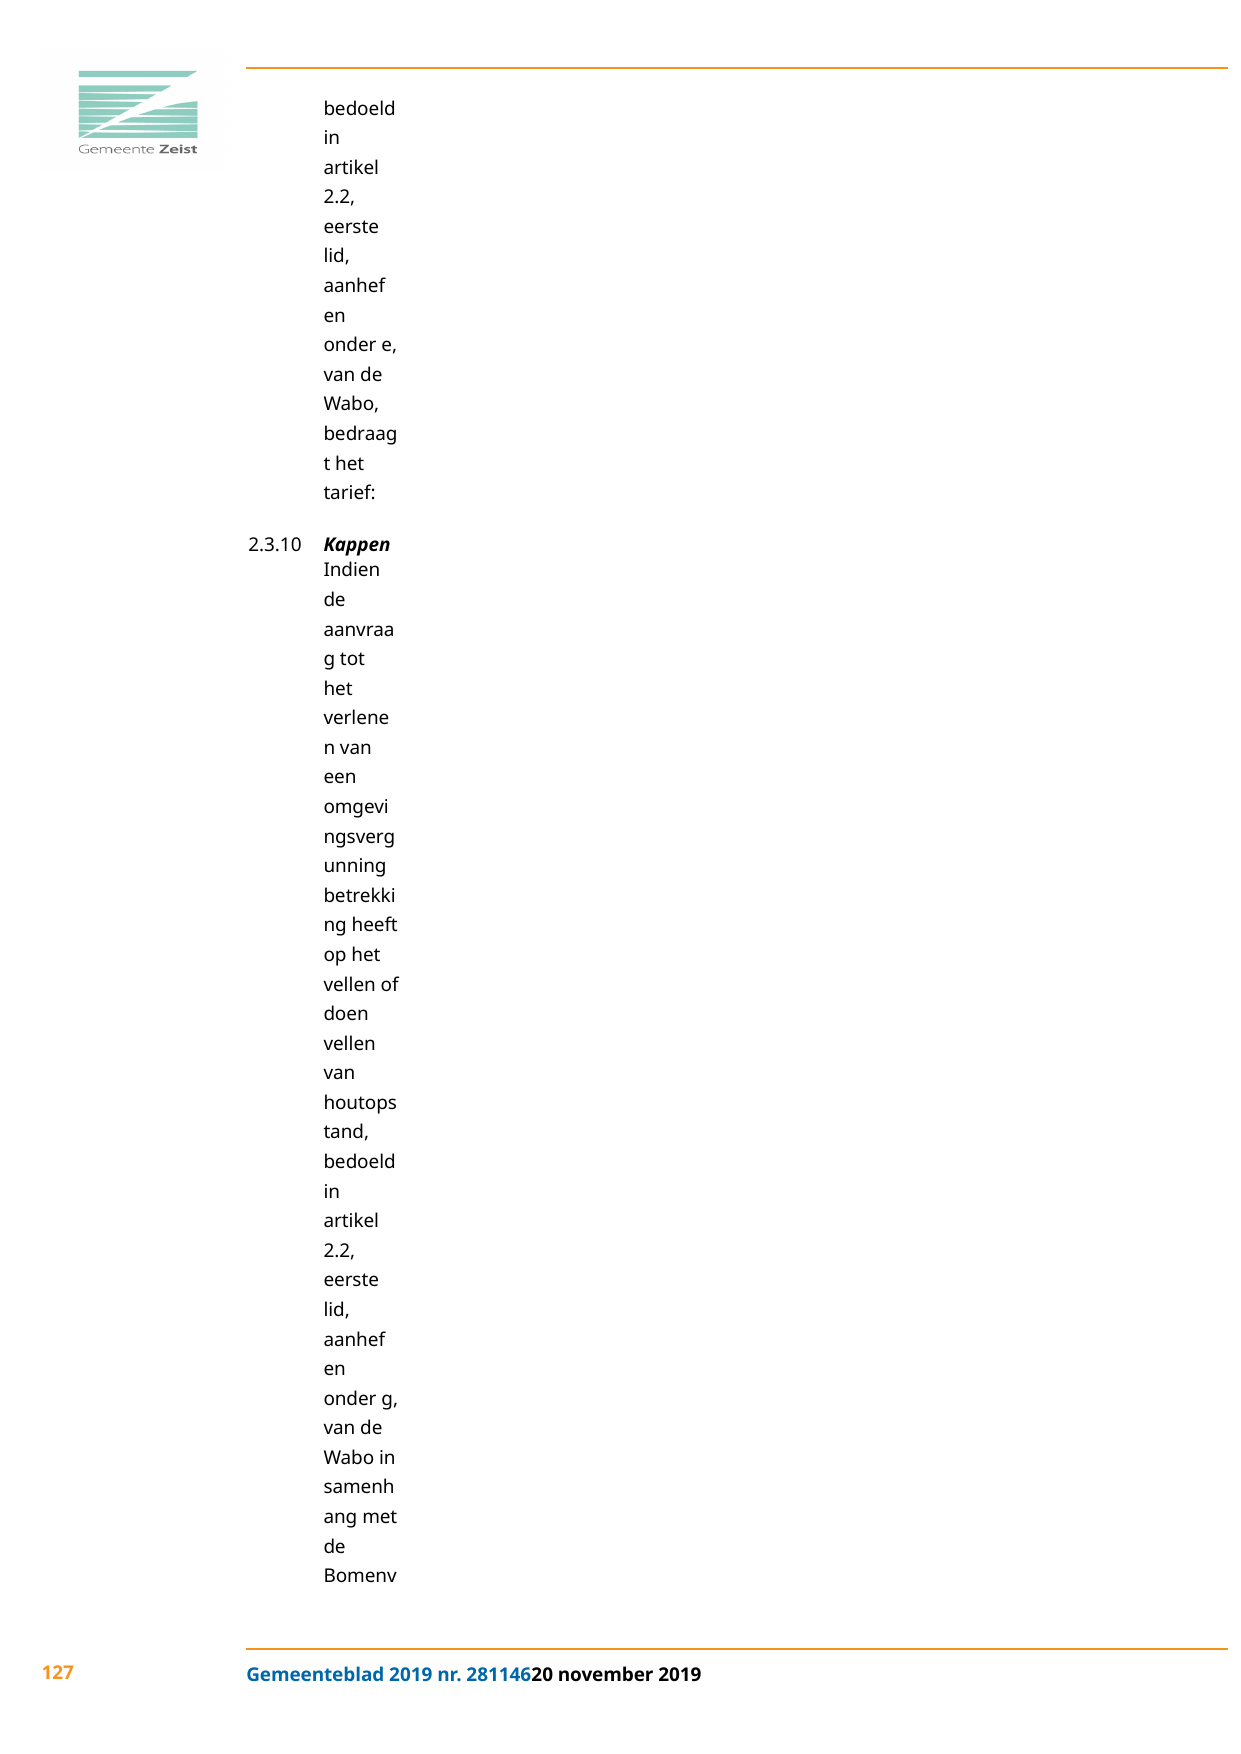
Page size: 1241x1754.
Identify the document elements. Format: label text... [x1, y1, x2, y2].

picture [41, 47, 231, 172]
table_cell [248, 557, 323, 1588]
table_cell [399, 557, 474, 1588]
table_cell [399, 505, 474, 531]
table_cell [248, 95, 323, 505]
table_cell Indien de aanvraag tot het verlenen van een omgevingsvergunning betrekking heeft op het vellen of doen vellen van houtopstand, bedoeld in artikel 2.2, eerste lid, aanhef en onder g, van de Wabo in samenhang met de Bomenv [323, 557, 398, 1588]
table_cell Kappen [323, 531, 398, 557]
table_cell [323, 505, 398, 531]
table_cell bedoeld in artikel 2.2, eerste lid, aanhef en onder e, van de Wabo, bedraagt het tarief: [323, 95, 398, 505]
table_cell [248, 505, 323, 531]
table_cell 2.3.10 [248, 531, 323, 557]
table_cell [399, 95, 474, 505]
table_cell [399, 531, 474, 557]
